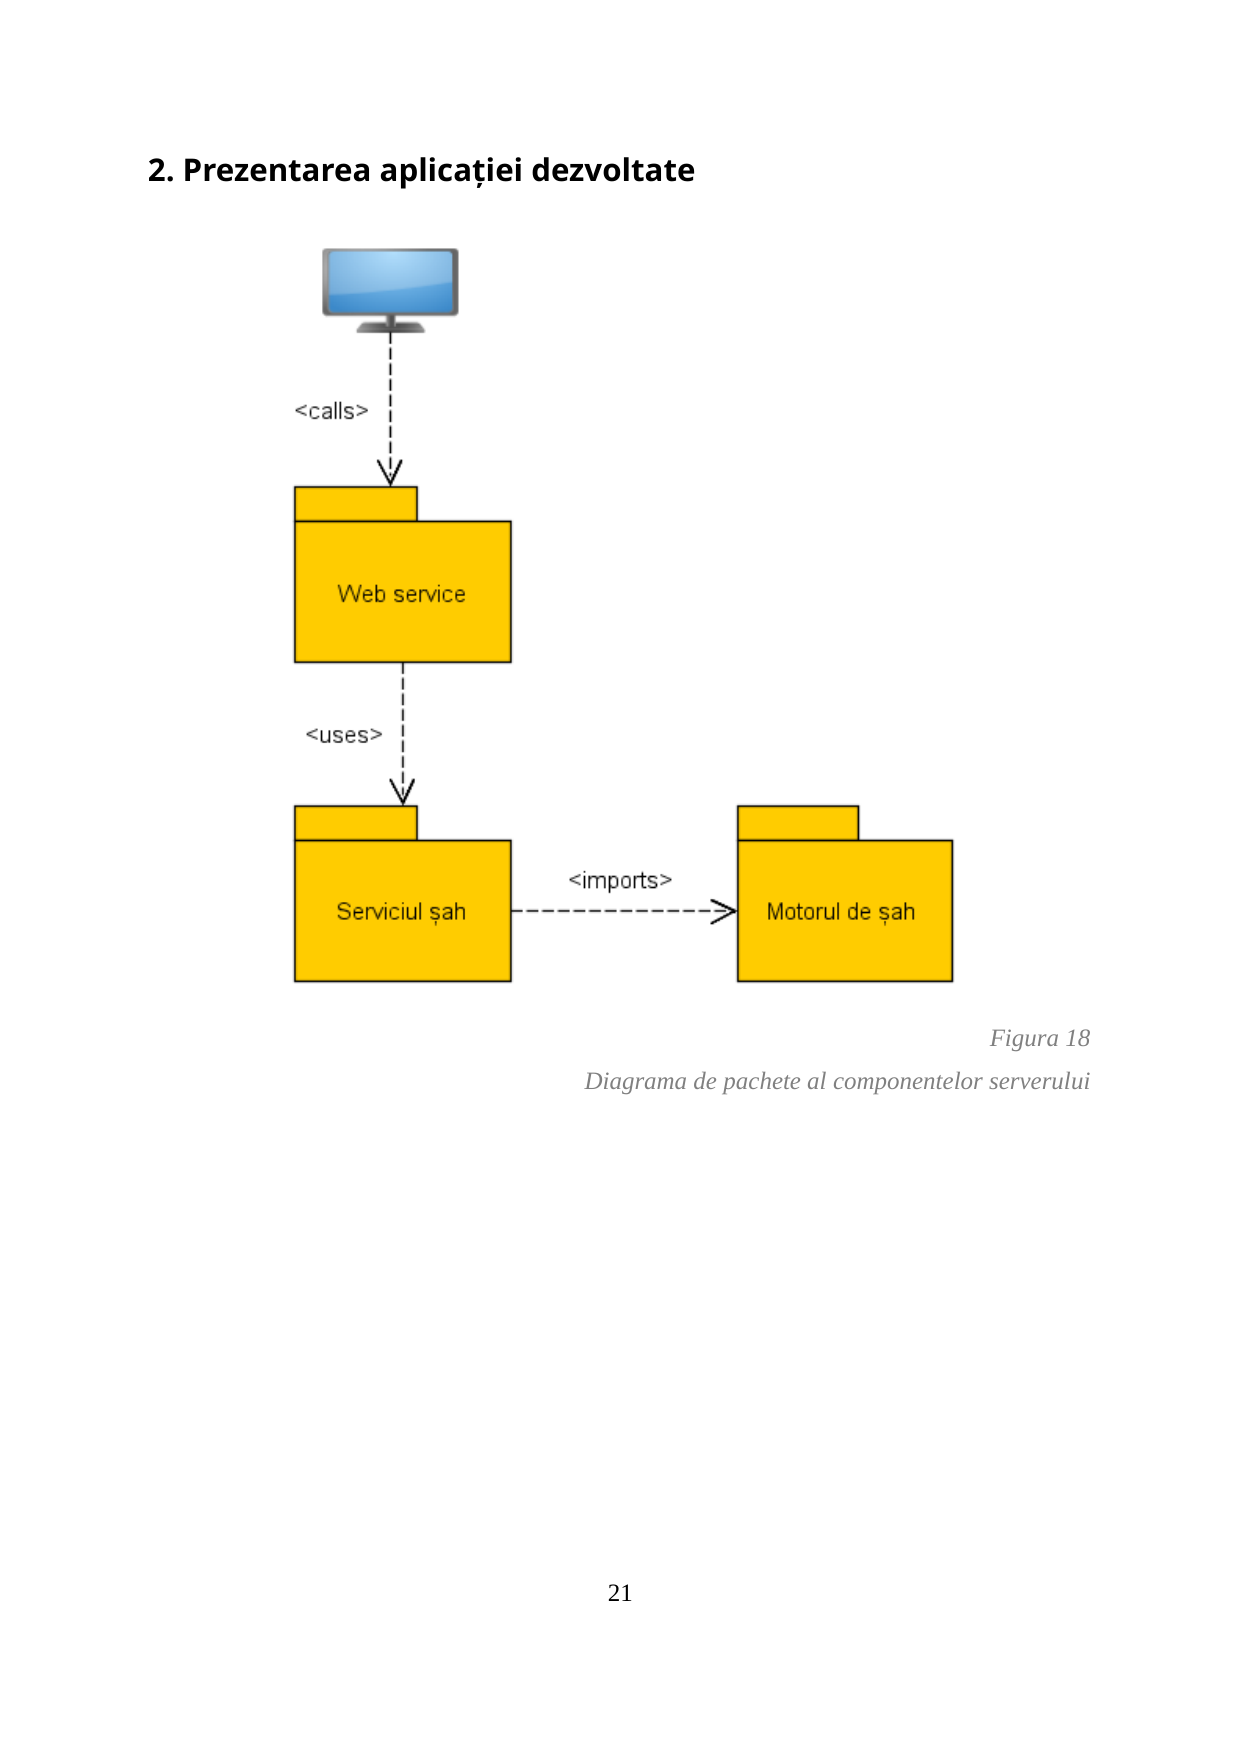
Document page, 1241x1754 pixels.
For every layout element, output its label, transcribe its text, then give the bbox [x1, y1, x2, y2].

text Figura 18 [148, 1009, 1093, 1052]
text Diagrama de pachete al componentelor serverului [148, 1066, 1093, 1095]
picture [260, 219, 980, 1009]
